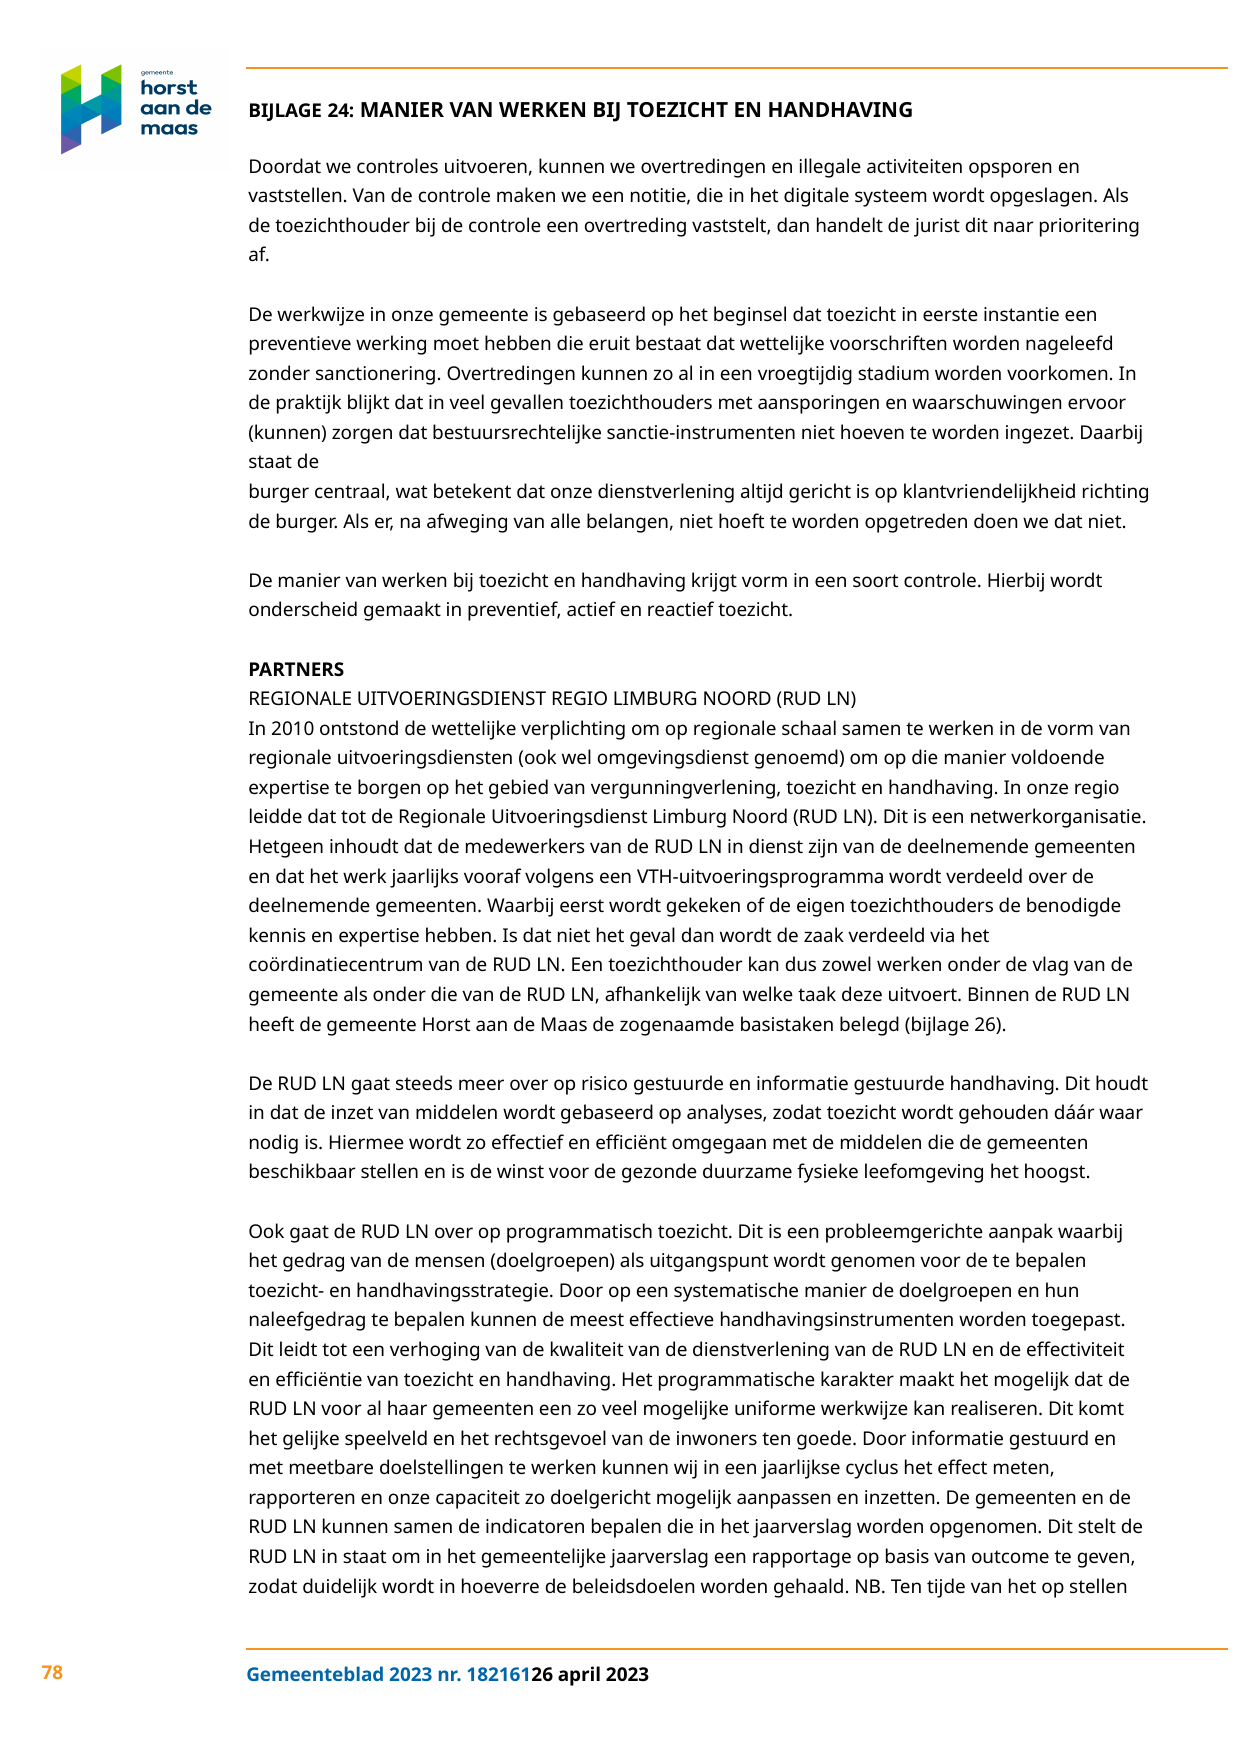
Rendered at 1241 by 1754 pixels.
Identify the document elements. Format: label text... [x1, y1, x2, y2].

text Doordat we controles uitvoeren, kunnen we overtredingen en illegale activiteiten opsporen en vaststellen. Van de controle maken we een notitie, die in het digitale systeem wordt opgeslagen. Als de toezichthouder bij de controle een overtreding vaststelt, dan handelt de jurist dit naar prioritering af. [248, 153, 1152, 267]
text In 2010 ontstond de wettelijke verplichting om op regionale schaal samen te werken in de vorm van regionale uitvoeringsdiensten (ook wel omgevingsdienst genoemd) om op die manier voldoende expertise te borgen op het gebied van vergunningverlening, toezicht en handhaving. In onze regio leidde dat tot de Regionale Uitvoeringsdienst Limburg Noord (RUD LN). Dit is een netwerkorganisatie. Hetgeen inhoudt dat de medewerkers van de RUD LN in dienst zijn van de deelnemende gemeenten en dat het werk jaarlijks vooraf volgens een VTH-uitvoeringsprogramma wordt verdeeld over de deelnemende gemeenten. Waarbij eerst wordt gekeken of de eigen toezichthouders de benodigde kennis en expertise hebben. Is dat niet het geval dan wordt de zaak verdeeld via het coördinatiecentrum van de RUD LN. Een toezichthouder kan dus zowel werken onder de vlag van de gemeente als onder die van de RUD LN, afhankelijk van welke taak deze uitvoert. Binnen de RUD LN heeft de gemeente Horst aan de Maas de zogenaamde basistaken belegd (bijlage 26). [248, 715, 1152, 1037]
text PARTNERS [248, 656, 1152, 682]
text burger centraal, wat betekent dat onze dienstverlening altijd gericht is op klantvriendelijkheid richting de burger. Als er, na afweging van alle belangen, niet hoeft te worden opgetreden doen we dat niet. [248, 478, 1152, 534]
text REGIONALE UITVOERINGSDIENST REGIO LIMBURG NOORD (RUD LN) [248, 685, 1152, 711]
text De RUD LN gaat steeds meer over op risico gestuurde en informatie gestuurde handhaving. Dit houdt in dat de inzet van middelen wordt gebaseerd op analyses, zodat toezicht wordt gehouden dáár waar nodig is. Hiermee wordt zo effectief en efficiënt omgegaan met de middelen die de gemeenten beschikbaar stellen en is de winst voor de gezonde duurzame fysieke leefomgeving het hoogst. [248, 1070, 1152, 1184]
text De werkwijze in onze gemeente is gebaseerd op het beginsel dat toezicht in eerste instantie een preventieve werking moet hebben die eruit bestaat dat wettelijke voorschriften worden nageleefd zonder sanctionering. Overtredingen kunnen zo al in een vroegtijdig stadium worden voorkomen. In de praktijk blijkt dat in veel gevallen toezichthouders met aansporingen en waarschuwingen ervoor (kunnen) zorgen dat bestuursrechtelijke sanctie-instrumenten niet hoeven te worden ingezet. Daarbij staat de [248, 301, 1152, 474]
picture [41, 47, 231, 172]
text Ook gaat de RUD LN over op programmatisch toezicht. Dit is een probleemgerichte aanpak waarbij het gedrag van de mensen (doelgroepen) als uitgangspunt wordt genomen voor de te bepalen toezicht- en handhavingsstrategie. Door op een systematische manier de doelgroepen en hun naleefgedrag te bepalen kunnen de meest effectieve handhavingsinstrumenten worden toegepast. Dit leidt tot een verhoging van de kwaliteit van de dienstverlening van de RUD LN en de effectiviteit en efficiëntie van toezicht en handhaving. Het programmatische karakter maakt het mogelijk dat de RUD LN voor al haar gemeenten een zo veel mogelijke uniforme werkwijze kan realiseren. Dit komt het gelijke speelveld en het rechtsgevoel van de inwoners ten goede. Door informatie gestuurd en met meetbare doelstellingen te werken kunnen wij in een jaarlijkse cyclus het effect meten, rapporteren en onze capaciteit zo doelgericht mogelijk aanpassen en inzetten. De gemeenten en de RUD LN kunnen samen de indicatoren bepalen die in het jaarverslag worden opgenomen. Dit stelt de RUD LN in staat om in het gemeentelijke jaarverslag een rapportage op basis van outcome te geven, zodat duidelijk wordt in hoeverre de beleidsdoelen worden gehaald. NB. Ten tijde van het op stellen [248, 1218, 1152, 1599]
text De manier van werken bij toezicht en handhaving krijgt vorm in een soort controle. Hierbij wordt onderscheid gemaakt in preventief, actief en reactief toezicht. [248, 567, 1152, 622]
text BIJLAGE 24: MANIER VAN WERKEN BIJ TOEZICHT EN HANDHAVING [248, 95, 1152, 123]
